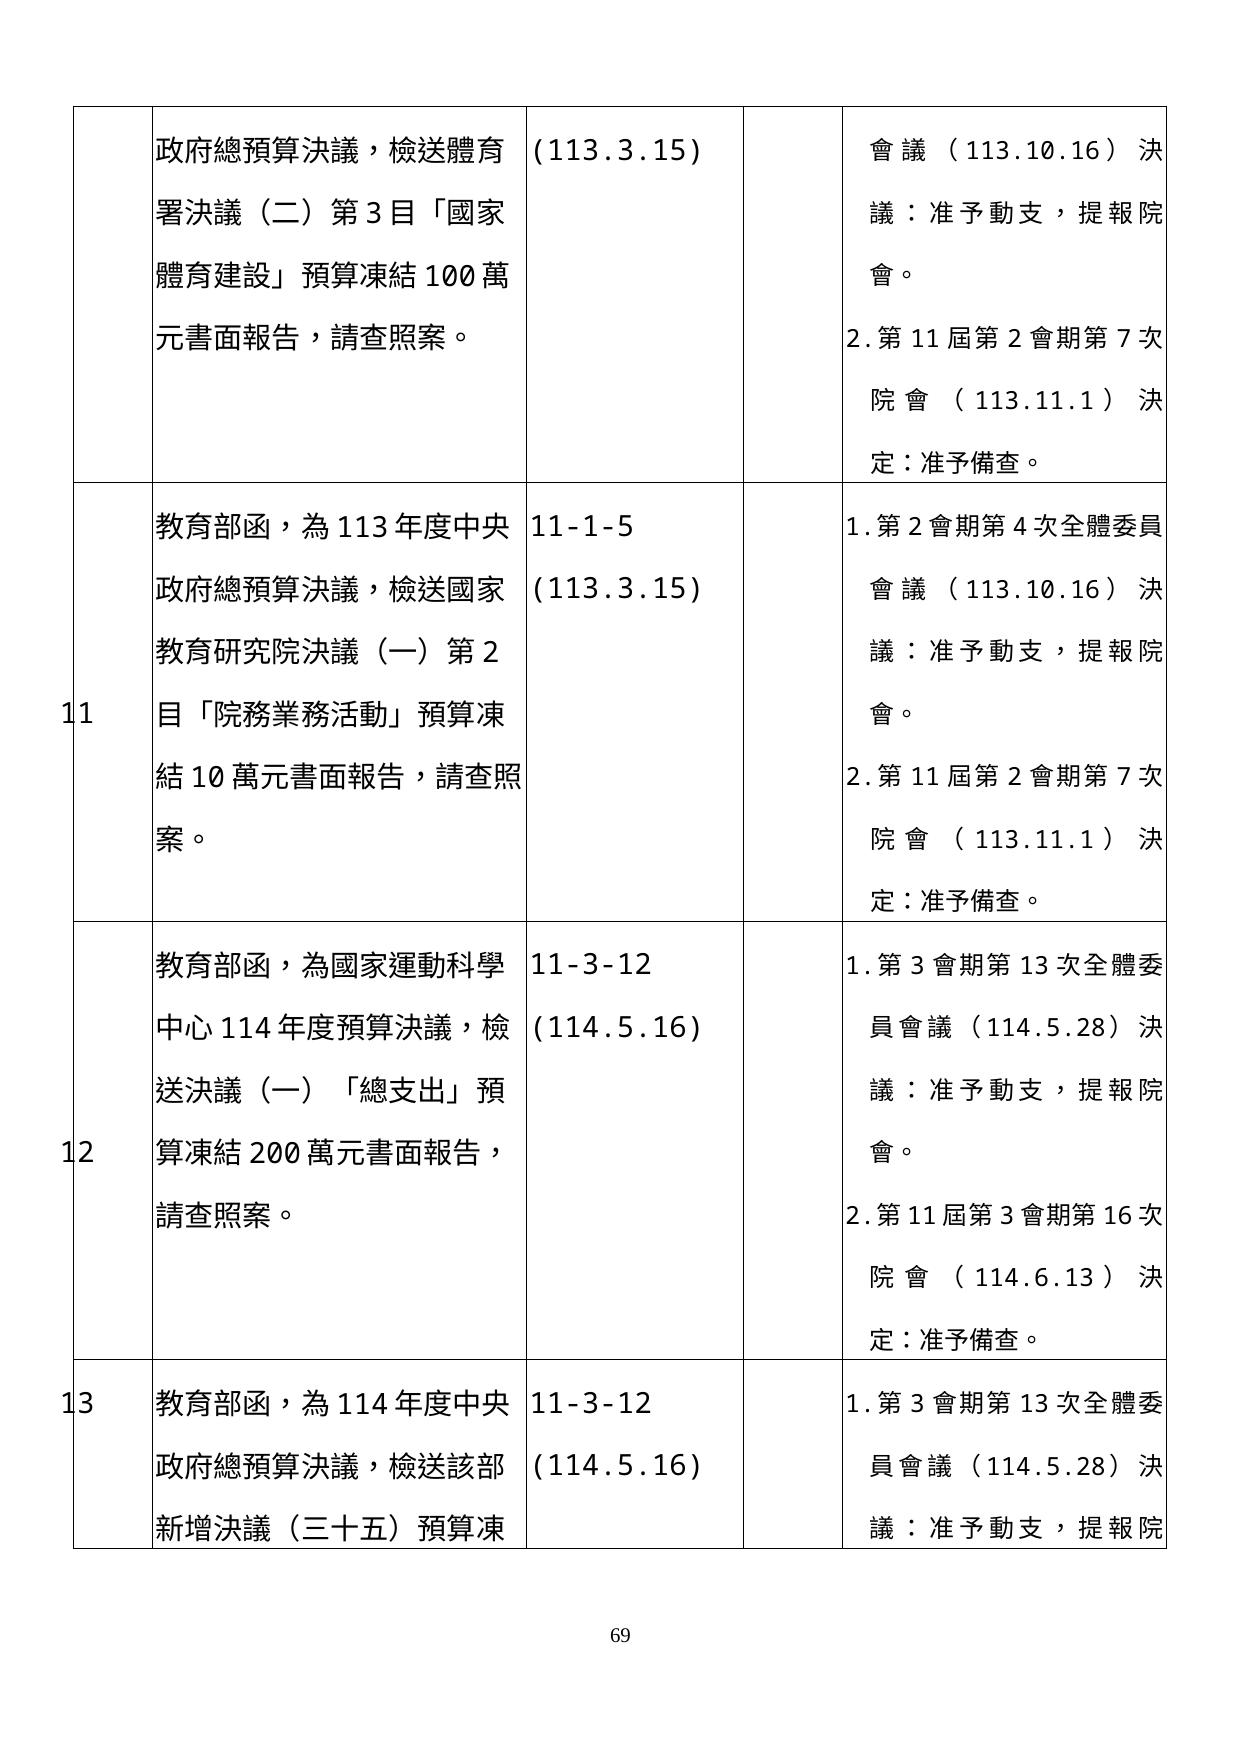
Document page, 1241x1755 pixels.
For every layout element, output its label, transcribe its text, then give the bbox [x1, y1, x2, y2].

table_cell 教育部函，為國家運動科學中心114年度預算決議，檢送決議（一）「總支出」預算凍結200萬元書面報告，請查照案。 [153, 922, 526, 1359]
table_cell [74, 922, 152, 1359]
table_cell [744, 922, 842, 1359]
table_cell 11-1-5 (113.3.15) [527, 483, 743, 921]
table_cell 1.第3會期第13次全體委員會議（114.5.28）決議：准予動支，提報院 [843, 1360, 1166, 1548]
table_cell 教育部函，為113年度中央政府總預算決議，檢送國家教育研究院決議（一）第2目「院務業務活動」預算凍結10萬元書面報告，請查照案。 [153, 483, 526, 921]
table_cell 1.第2會期第4次全體委員會議（113.10.16）決議：准予動支，提報院會。 2.第11屆第2會期第7次院會（113.11.1）決定：准予備查。 [843, 483, 1166, 921]
table_cell [74, 107, 152, 482]
table_cell 政府總預算決議，檢送體育署決議（二）第3目「國家體育建設」預算凍結100萬元書面報告，請查照案。 [153, 107, 526, 482]
table_cell 11-3-12 (114.5.16) [527, 922, 743, 1359]
table_cell 1.第3會期第13次全體委員會議（114.5.28）決議：准予動支，提報院會。 2.第11屆第3會期第16次院會（114.6.13）決定：准予備查。 [843, 922, 1166, 1359]
table_cell [74, 1360, 152, 1548]
table_cell [744, 483, 842, 921]
table_cell [744, 107, 842, 482]
table_cell (113.3.15) [527, 107, 743, 482]
table_cell 11-3-12 (114.5.16) [527, 1360, 743, 1548]
table_cell [744, 1360, 842, 1548]
table_cell 教育部函，為114年度中央政府總預算決議，檢送該部新增決議（三十五）預算凍 [153, 1360, 526, 1548]
table_cell 會議（113.10.16）決議：准予動支，提報院會。 2.第11屆第2會期第7次院會（113.11.1）決定：准予備查。 [843, 107, 1166, 482]
table_cell [74, 483, 152, 921]
